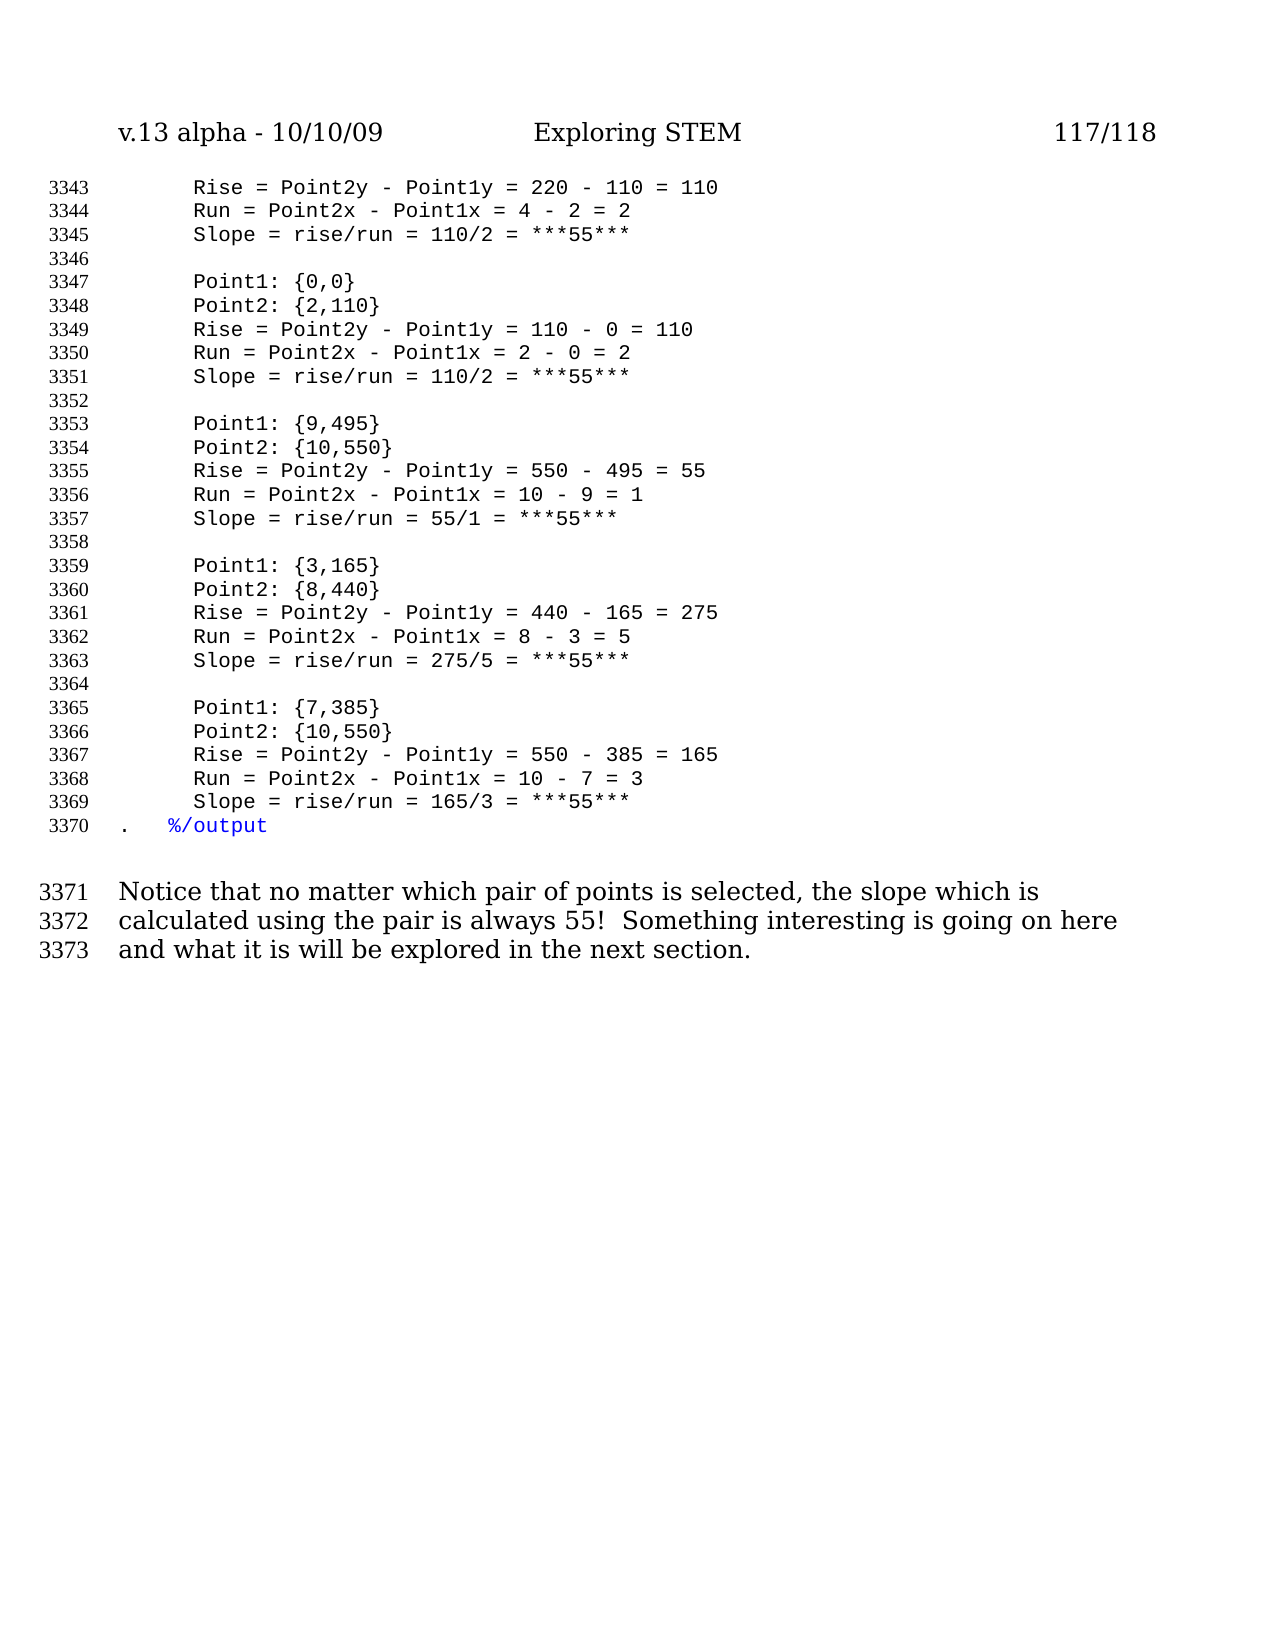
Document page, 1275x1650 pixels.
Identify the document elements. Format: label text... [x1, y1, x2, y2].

text Point1: {9,495} [118, 413, 1157, 437]
text Point2: {10,550} [118, 437, 1157, 461]
text Rise = Point2y - Point1y = 440 - 165 = 275 [118, 602, 1157, 626]
text Notice that no matter which pair of points is selected, the slope which is calculated using the pair is always 55! Something interesting is going on here and what it is will be explored in the next section. [118, 877, 1157, 965]
text Slope = rise/run = 55/1 = ***55*** [118, 508, 1157, 531]
text Slope = rise/run = 110/2 = ***55*** [118, 366, 1157, 389]
text Rise = Point2y - Point1y = 220 - 110 = 110 [118, 177, 1157, 200]
text Point1: {0,0} [118, 271, 1157, 295]
text Point2: {10,550} [118, 721, 1157, 744]
text Rise = Point2y - Point1y = 550 - 385 = 165 [118, 744, 1157, 768]
text Point2: {2,110} [118, 295, 1157, 319]
text Run = Point2x - Point1x = 10 - 7 = 3 [118, 768, 1157, 792]
text Point1: {3,165} [118, 555, 1157, 579]
text Slope = rise/run = 275/5 = ***55*** [118, 650, 1157, 673]
text Slope = rise/run = 165/3 = ***55*** [118, 792, 1157, 815]
text Run = Point2x - Point1x = 4 - 2 = 2 [118, 200, 1157, 224]
text Rise = Point2y - Point1y = 550 - 495 = 55 [118, 461, 1157, 484]
text Run = Point2x - Point1x = 2 - 0 = 2 [118, 342, 1157, 366]
text Run = Point2x - Point1x = 10 - 9 = 1 [118, 484, 1157, 508]
text Point2: {8,440} [118, 579, 1157, 602]
text Point1: {7,385} [118, 697, 1157, 721]
text Rise = Point2y - Point1y = 110 - 0 = 110 [118, 319, 1157, 342]
text Slope = rise/run = 110/2 = ***55*** [118, 224, 1157, 248]
text . %/output [118, 815, 1157, 839]
text Run = Point2x - Point1x = 8 - 3 = 5 [118, 626, 1157, 650]
